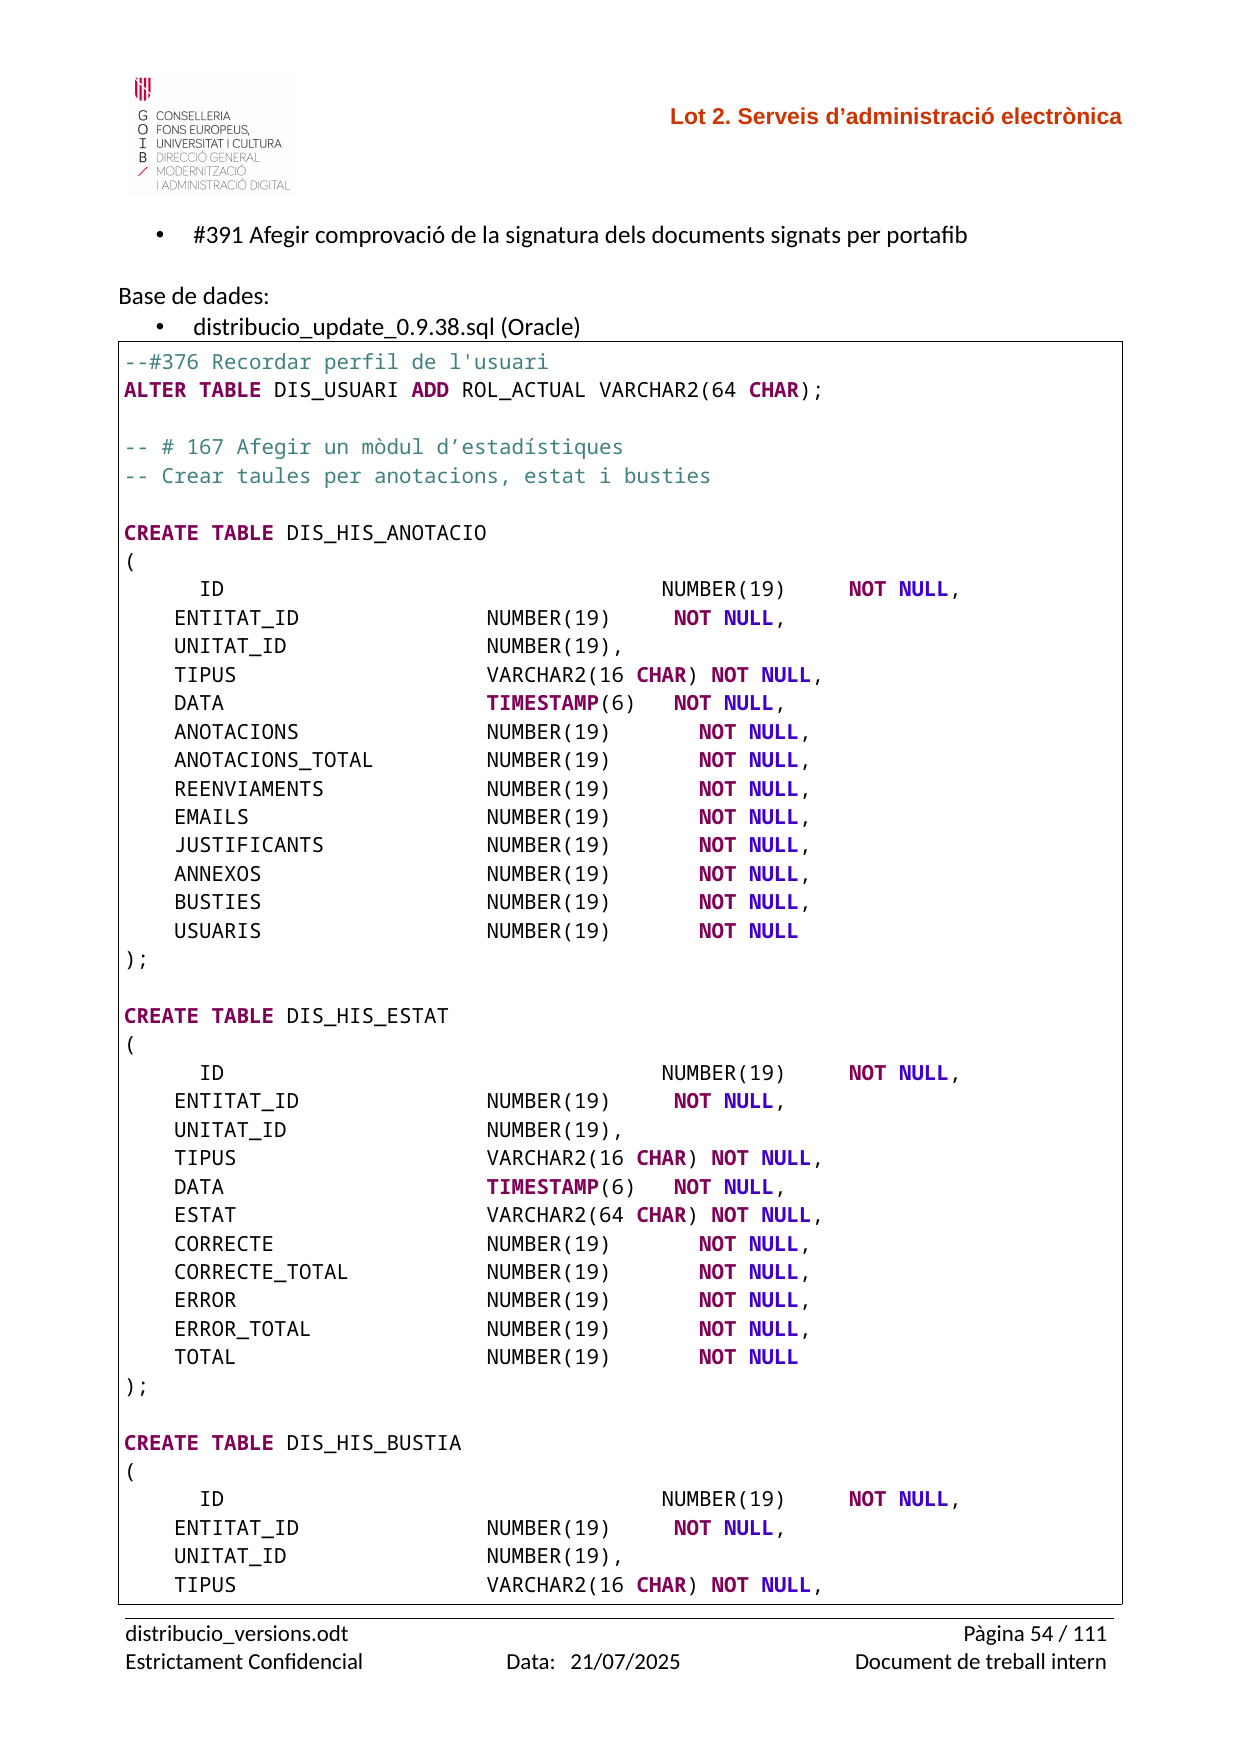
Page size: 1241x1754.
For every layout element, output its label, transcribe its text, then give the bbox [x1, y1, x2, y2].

list #391 Afegir comprovació de la signatura dels documents signats per portafib [156, 219, 1122, 250]
table_header --#376 Recordar perfil de l'usuari ALTER TABLE DIS_USUARI ADD ROL_ACTUAL VARCHAR2(64 CHAR); -- # 167 Afegir un mòdul d’estadístiques -- Crear taules per anotacions, estat i busties CREATE TABLE DIS_HIS_ANOTACIO ( ID NUMBER(19) NOT NULL, ENTITAT_ID NUMBER(19) NOT NULL, UNITAT_ID NUMBER(19), TIPUS VARCHAR2(16 CHAR) NOT NULL, DATA TIMESTAMP(6) NOT NULL, ANOTACIONS NUMBER(19) NOT NULL, ANOTACIONS_TOTAL NUMBER(19) NOT NULL, REENVIAMENTS NUMBER(19) NOT NULL, EMAILS NUMBER(19) NOT NULL, JUSTIFICANTS NUMBER(19) NOT NULL, ANNEXOS NUMBER(19) NOT NULL, BUSTIES NUMBER(19) NOT NULL, USUARIS NUMBER(19) NOT NULL ); CREATE TABLE DIS_HIS_ESTAT ( ID NUMBER(19) NOT NULL, ENTITAT_ID NUMBER(19) NOT NULL, UNITAT_ID NUMBER(19), TIPUS VARCHAR2(16 CHAR) NOT NULL, DATA TIMESTAMP(6) NOT NULL, ESTAT VARCHAR2(64 CHAR) NOT NULL, CORRECTE NUMBER(19) NOT NULL, CORRECTE_TOTAL NUMBER(19) NOT NULL, ERROR NUMBER(19) NOT NULL, ERROR_TOTAL NUMBER(19) NOT NULL, TOTAL NUMBER(19) NOT NULL ); CREATE TABLE DIS_HIS_BUSTIA ( ID NUMBER(19) NOT NULL, ENTITAT_ID NUMBER(19) NOT NULL, UNITAT_ID NUMBER(19), TIPUS VARCHAR2(16 CHAR) NOT NULL, [119, 342, 1122, 1604]
text Base de dades: [118, 280, 1122, 311]
picture [126, 70, 299, 197]
list distribucio_update_0.9.38.sql (Oracle) [156, 311, 1122, 341]
